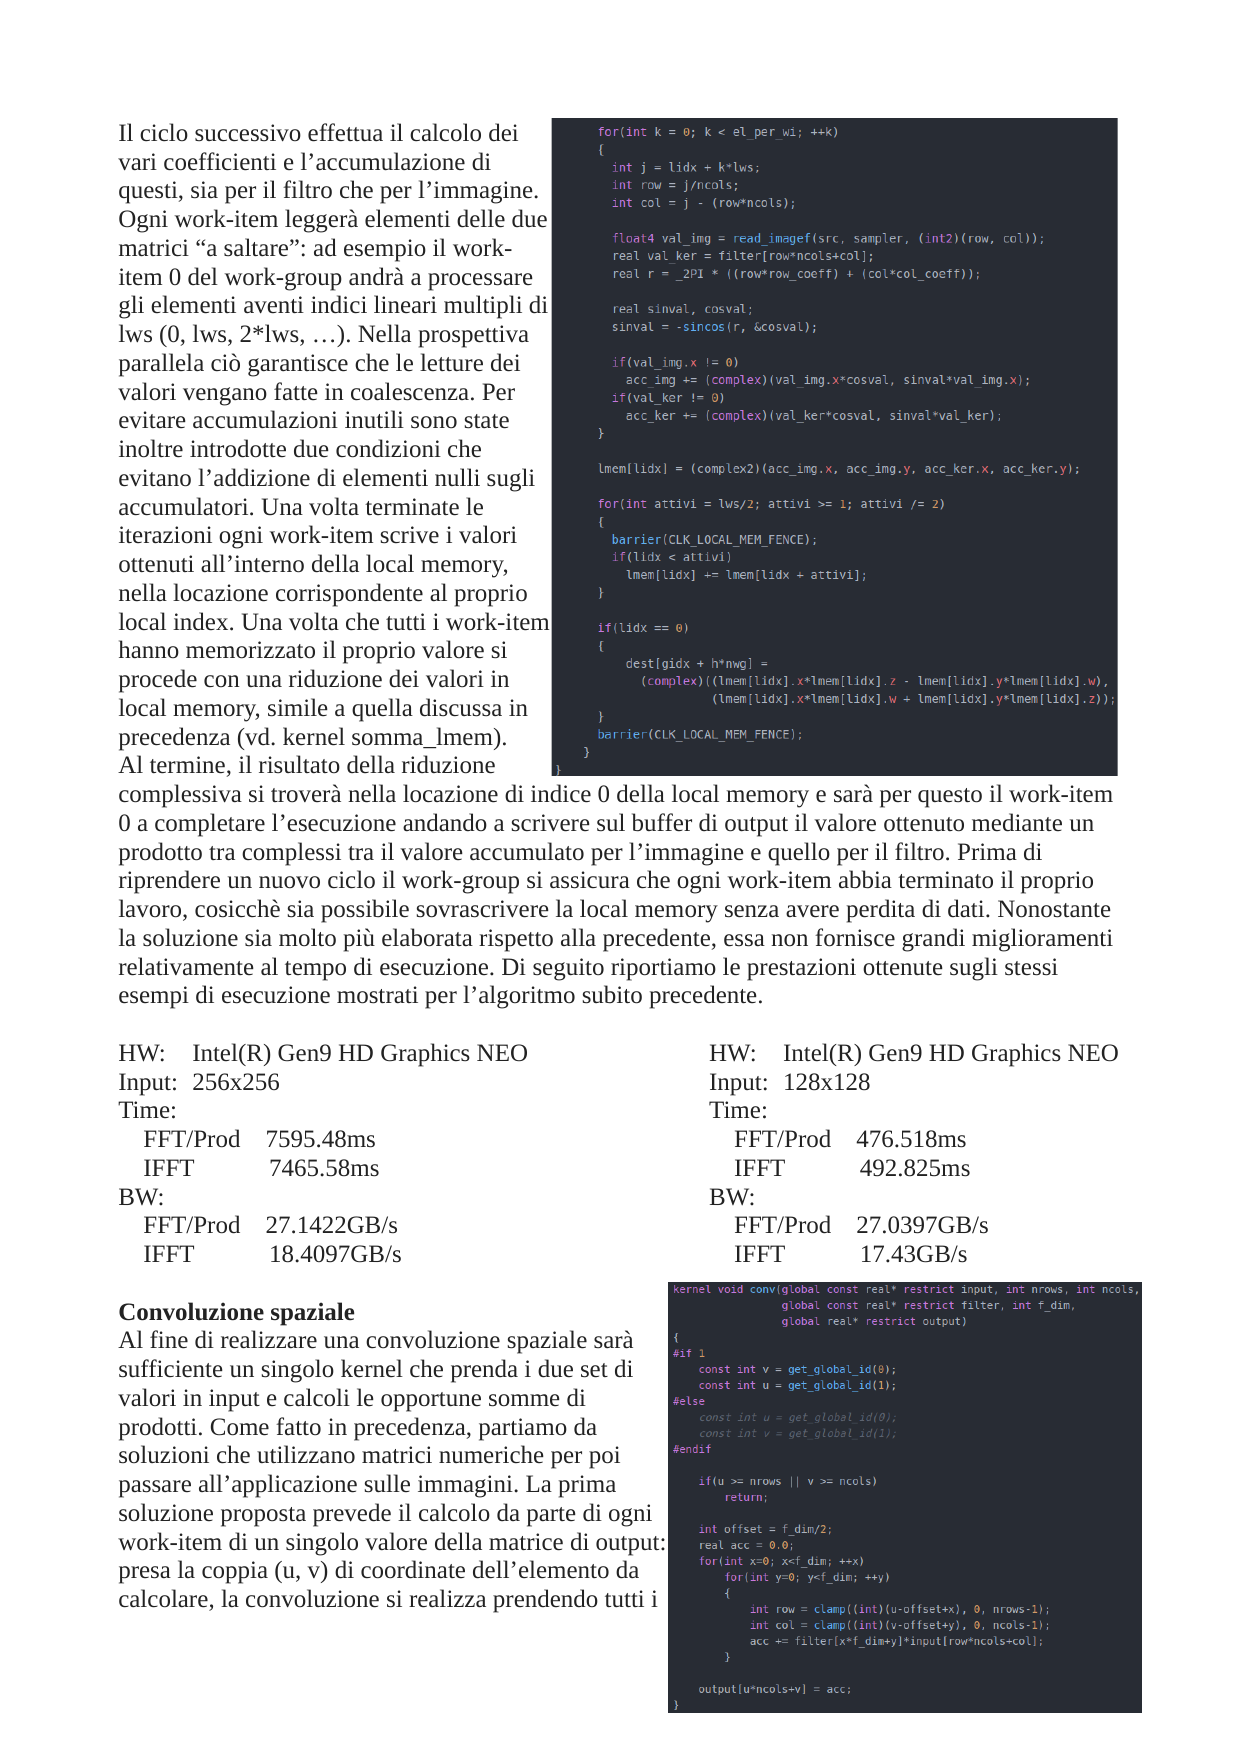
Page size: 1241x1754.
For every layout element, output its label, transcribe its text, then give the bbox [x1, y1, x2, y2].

picture [551, 118, 1118, 776]
text IFFT 18.4097GB/s IFFT 17.43GB/s [118, 1239, 1122, 1268]
picture [668, 1282, 1142, 1713]
text Input: 256x256 Input: 128x128 [118, 1067, 1122, 1096]
text Al fine di realizzare una convoluzione spaziale sarà sufficiente un singolo kernel che prenda i due set di valori in input e calcoli le opportune somme di prodotti. Come fatto in precedenza, partiamo da soluzioni che utilizzano matrici numeriche per poi passare all’applicazione sulle immagini. La prima soluzione proposta prevede il calcolo da parte di ogni work-item di un singolo valore della matrice di output: presa la coppia (u, v) di coordinate dell’elemento da calcolare, la convoluzione si realizza prendendo tutti i [118, 1326, 668, 1613]
text FFT/Prod 27.1422GB/s FFT/Prod 27.0397GB/s [118, 1211, 1122, 1239]
text FFT/Prod 7595.48ms FFT/Prod 476.518ms [118, 1124, 1122, 1153]
text Convoluzione spaziale [118, 1297, 668, 1326]
text HW: Intel(R) Gen9 HD Graphics NEO HW: Intel(R) Gen9 HD Graphics NEO [118, 1038, 1122, 1067]
text BW: BW: [118, 1182, 1122, 1211]
text Il ciclo successivo effettua il calcolo dei vari coefficienti e l’accumulazione di questi, sia per il filtro che per l’immagine. Ogni work-item leggerà elementi delle due matrici “a saltare”: ad esempio il work-item 0 del work-group andrà a processare gli elementi aventi indici lineari multipli di lws (0, lws, 2*lws, …). Nella prospettiva parallela ciò garantisce che le letture dei valori vengano fatte in coalescenza. Per evitare accumulazioni inutili sono state inoltre introdotte due condizioni che evitano l’addizione di elementi nulli sugli accumulatori. Una volta terminate le iterazioni ogni work-item scrive i valori ottenuti all’interno della local memory, nella locazione corrispondente al proprio local index. Una volta che tutti i work-item hanno memorizzato il proprio valore si procede con una riduzione dei valori in local memory, simile a quella discussa in precedenza (vd. kernel somma_lmem). [118, 118, 551, 751]
text IFFT 7465.58ms IFFT 492.825ms [118, 1153, 1122, 1182]
text Al termine, il risultato della riduzione complessiva si troverà nella locazione di indice 0 della local memory e sarà per questo il work-item 0 a completare l’esecuzione andando a scrivere sul buffer di output il valore ottenuto mediante un prodotto tra complessi tra il valore accumulato per l’immagine e quello per il filtro. Prima di riprendere un nuovo ciclo il work-group si assicura che ogni work-item abbia terminato il proprio lavoro, cosicchè sia possibile sovrascrivere la local memory senza avere perdita di dati. Nonostante la soluzione sia molto più elaborata rispetto alla precedente, essa non fornisce grandi miglioramenti relativamente al tempo di esecuzione. Di seguito riportiamo le prestazioni ottenute sugli stessi esempi di esecuzione mostrati per l’algoritmo subito precedente. [118, 751, 1122, 1009]
text Time: Time: [118, 1096, 1122, 1124]
